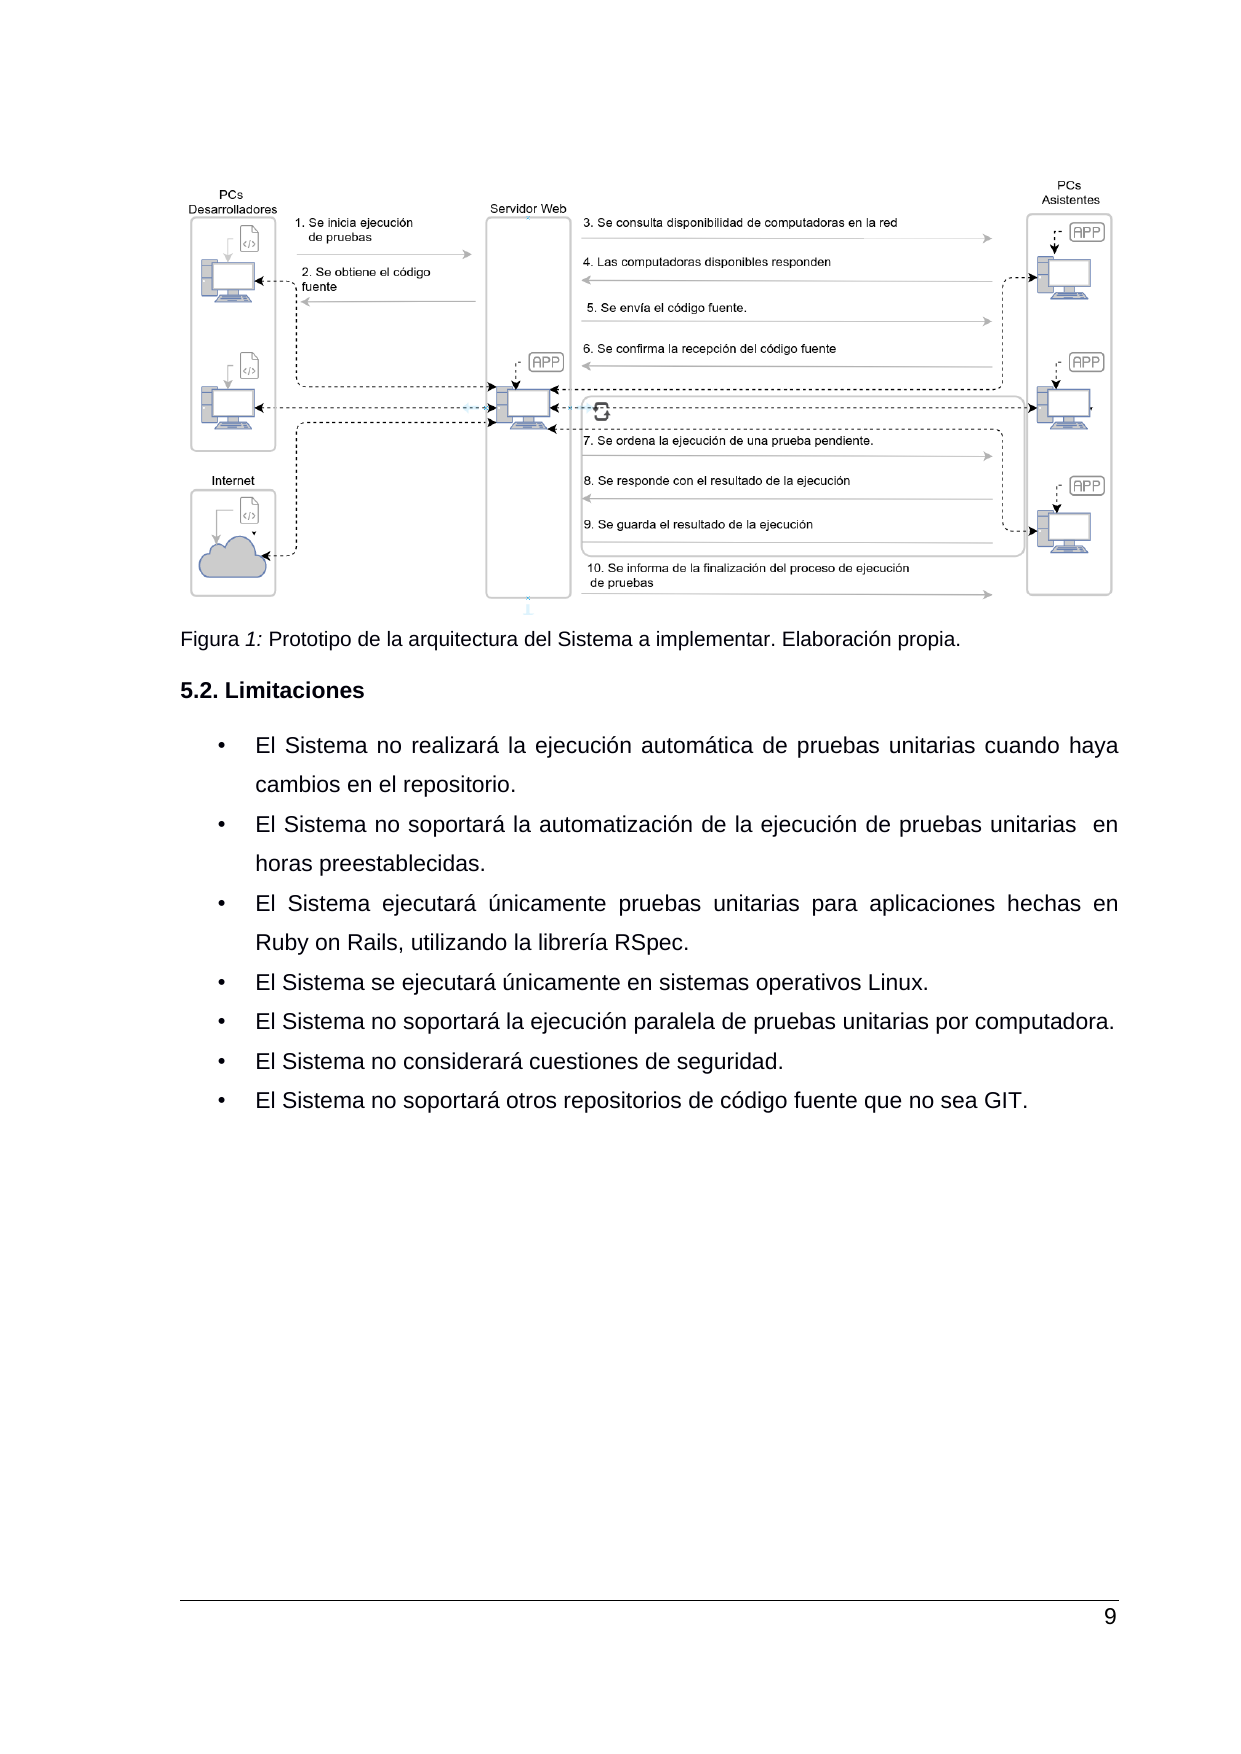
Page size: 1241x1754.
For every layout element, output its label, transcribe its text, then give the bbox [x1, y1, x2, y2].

list El Sistema se ejecutará únicamente en sistemas operativos Linux. [218, 969, 1119, 995]
list El Sistema no soportará la automatización de la ejecución de pruebas unitarias en horas preestablecidas. [218, 811, 1119, 877]
list El Sistema no realizará la ejecución automática de pruebas unitarias cuando haya cambios en el repositorio. [218, 732, 1119, 798]
text Figura 1: Prototipo de la arquitectura del Sistema a implementar. Elaboración propia. [180, 615, 1119, 650]
list El Sistema no soportará otros repositorios de código fuente que no sea GIT. [218, 1087, 1119, 1113]
list El Sistema no soportará la ejecución paralela de pruebas unitarias por computadora. [218, 1008, 1119, 1034]
list El Sistema no considerará cuestiones de seguridad. [218, 1048, 1119, 1074]
list El Sistema ejecutará únicamente pruebas unitarias para aplicaciones hechas en Ruby on Rails, utilizando la librería RSpec. [218, 890, 1119, 956]
picture [180, 180, 1120, 615]
text 5.2. Limitaciones [180, 677, 1119, 704]
